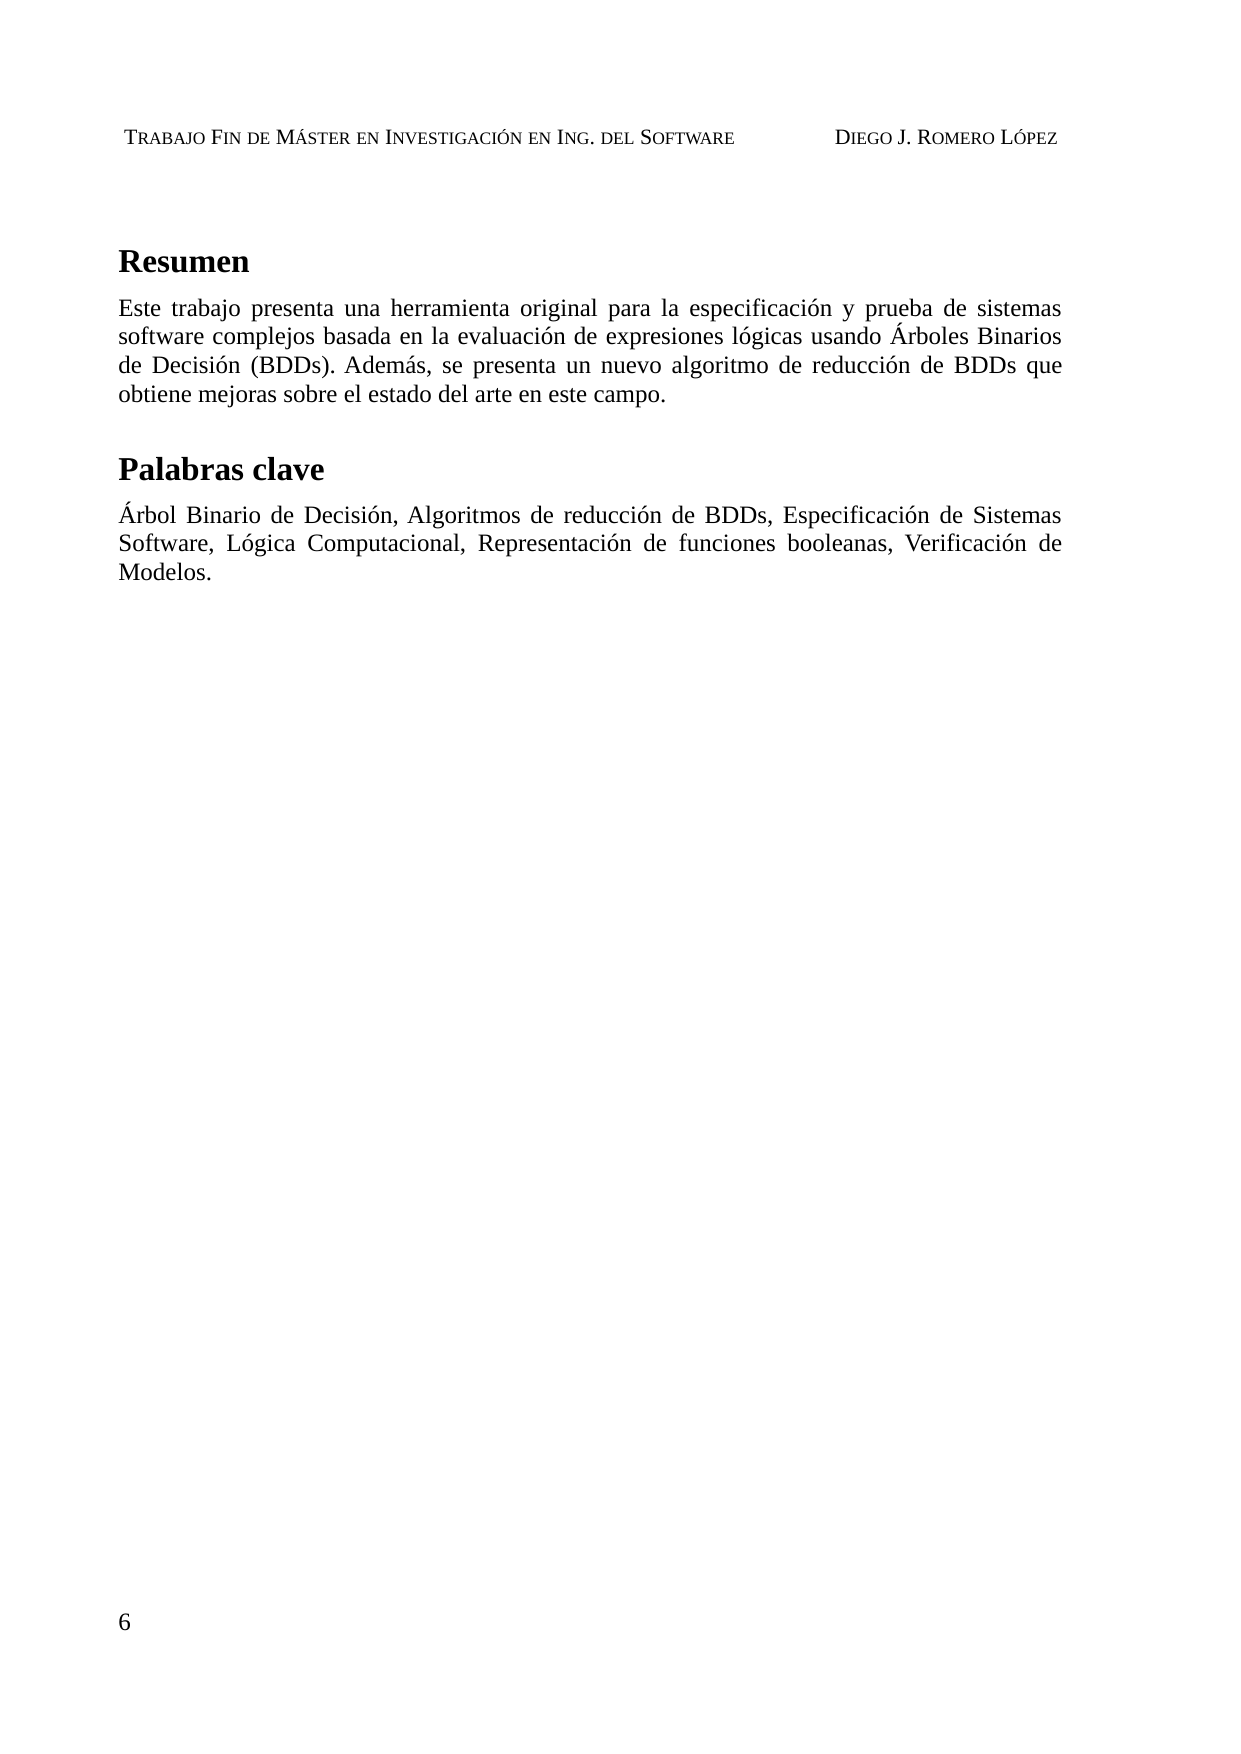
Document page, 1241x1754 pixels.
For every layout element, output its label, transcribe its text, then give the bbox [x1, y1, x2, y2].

text Resumen [118, 242, 1063, 280]
text Palabras clave [118, 449, 1063, 487]
text Este trabajo presenta una herramienta original para la especificación y prueba de sistemas software complejos basada en la evaluación de expresiones lógicas usando Árboles Binarios de Decisión (BDDs). Además, se presenta un nuevo algoritmo de reducción de BDDs que obtiene mejoras sobre el estado del arte en este campo. [118, 293, 1063, 408]
text Árbol Binario de Decisión, Algoritmos de reducción de BDDs, Especificación de Sistemas Software, Lógica Computacional, Representación de funciones booleanas, Verificación de Modelos. [118, 500, 1063, 586]
